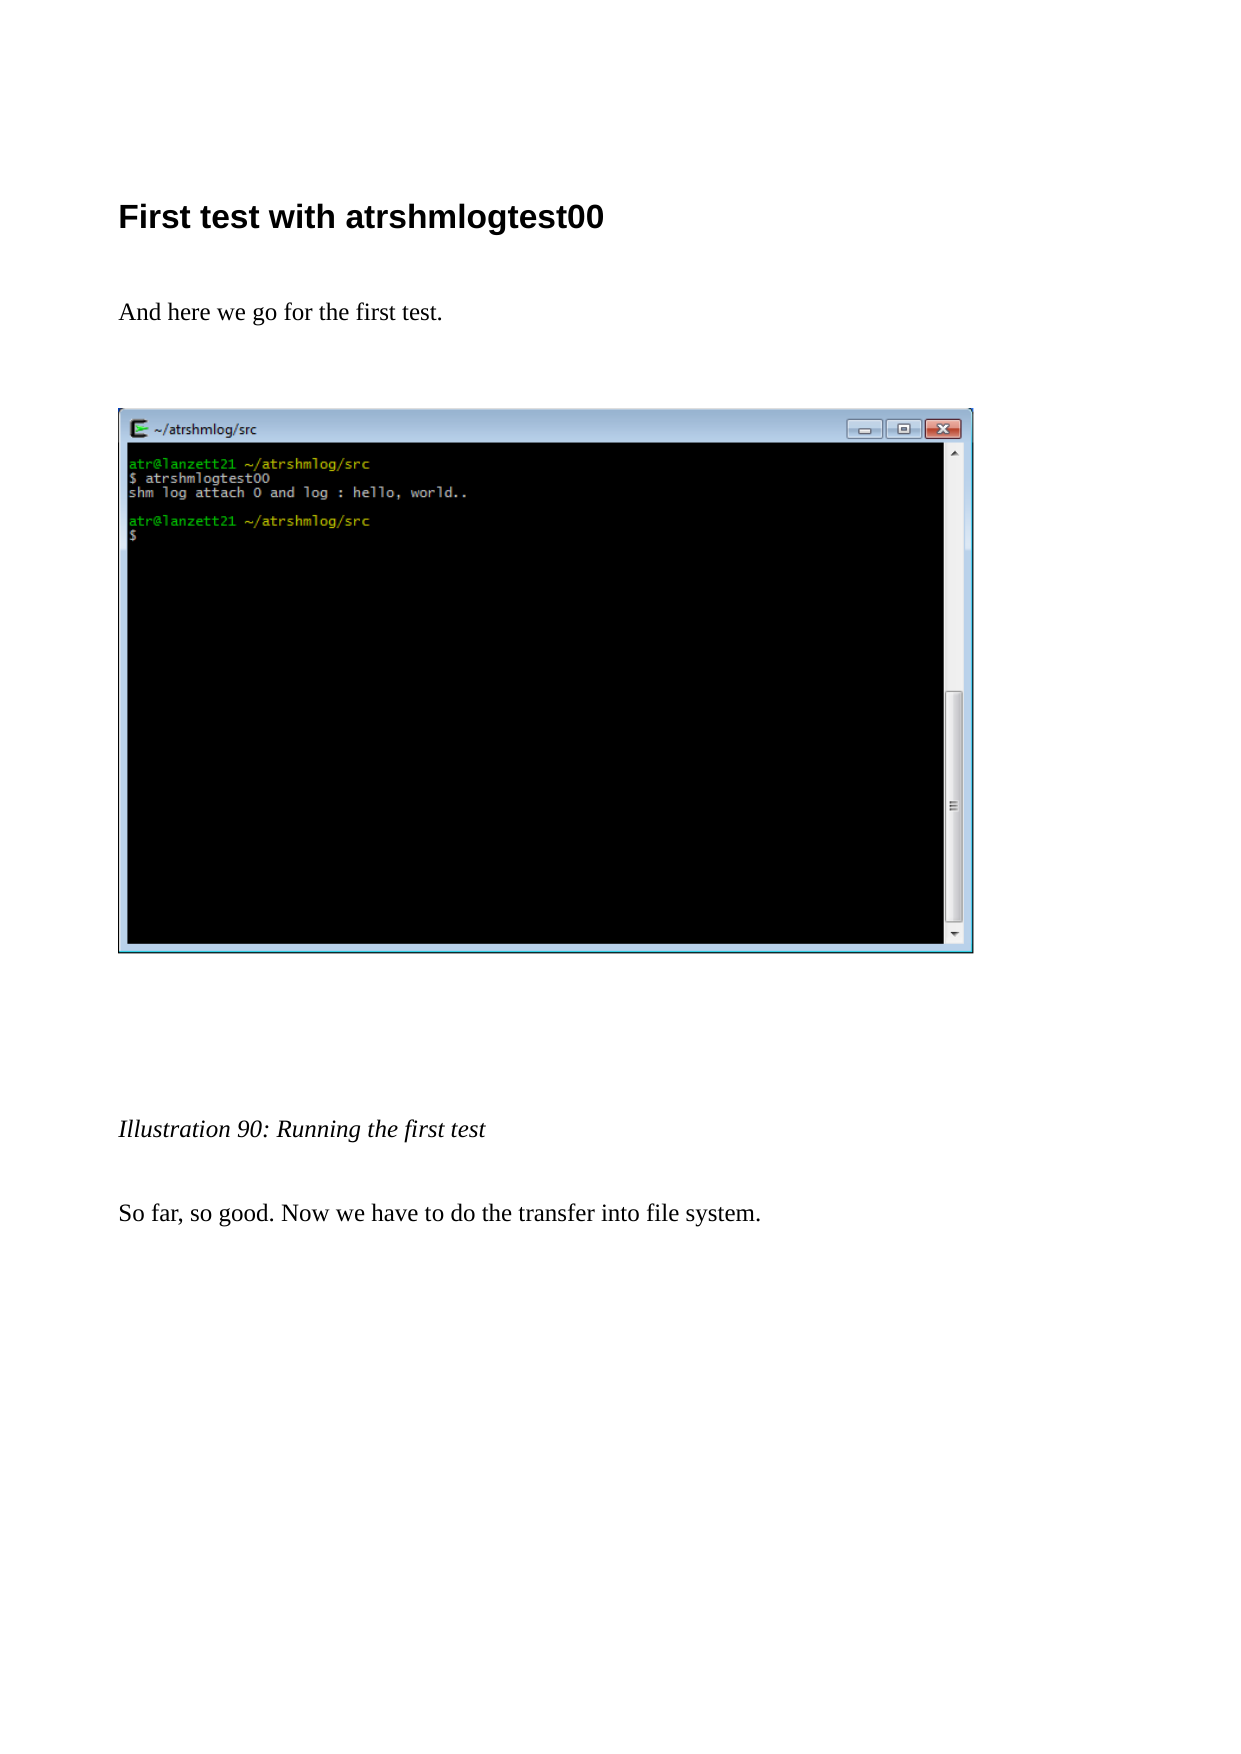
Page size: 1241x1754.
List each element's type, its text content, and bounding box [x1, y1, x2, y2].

subtitle First test with atrshmlogtest00 [118, 197, 1122, 236]
text And here we go for the first test. [118, 297, 1122, 326]
text So far, so good. Now we have to do the transfer into file system. [118, 1198, 1122, 1227]
picture [118, 408, 1123, 1115]
text Illustration 90: Running the first test [118, 1115, 1122, 1143]
